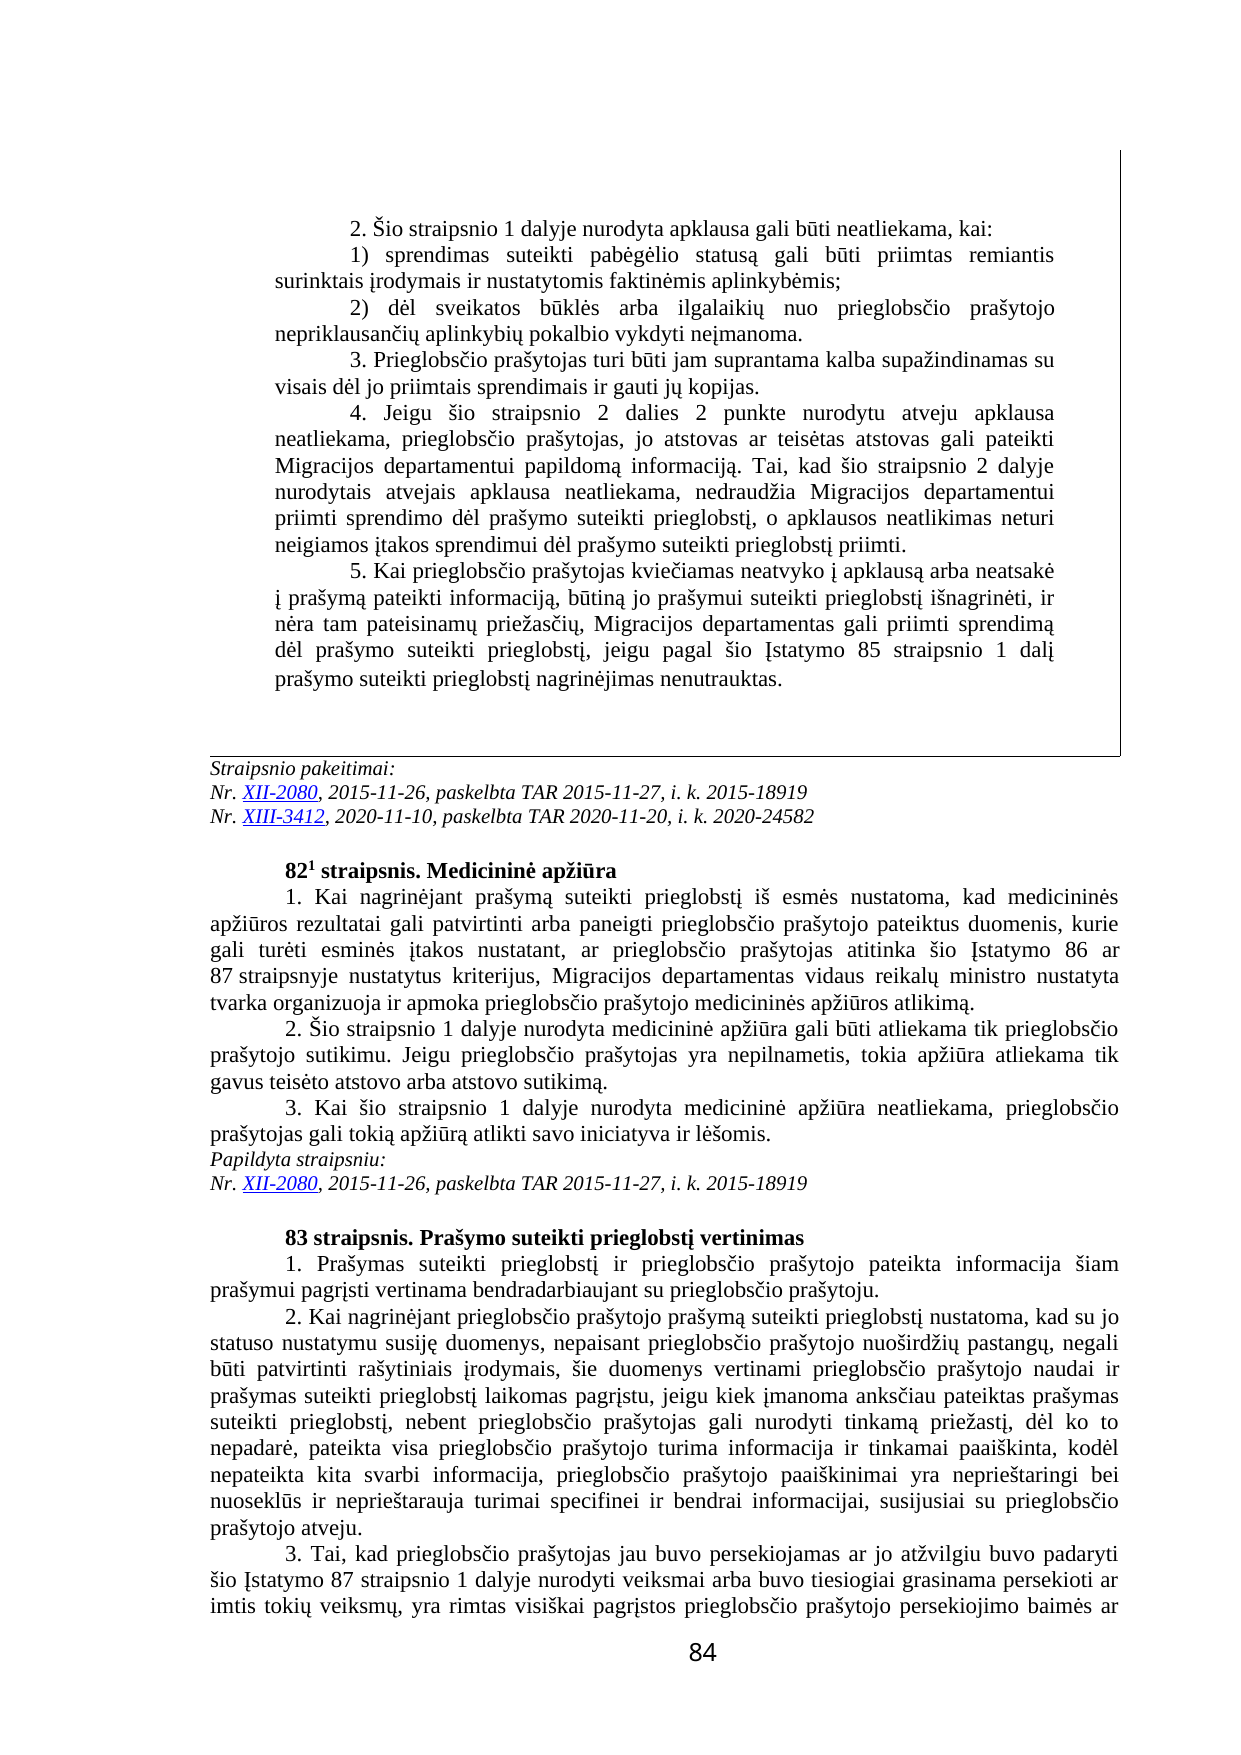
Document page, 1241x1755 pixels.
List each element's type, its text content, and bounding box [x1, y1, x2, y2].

text 3. Kai šio straipsnio 1 dalyje nurodyta medicininė apžiūra neatliekama, prieglobsčio prašytojas gali tokią apžiūrą atlikti savo iniciatyva ir lėšomis. [210, 1094, 1120, 1147]
text 821 straipsnis. Medicininė apžiūra [210, 857, 1120, 883]
text 5. Kai prieglobsčio prašytojas kviečiamas neatvyko į apklausą arba neatsakė į prašymą pateikti informaciją, būtiną jo prašymui suteikti prieglobstį išnagrinėti, ir nėra tam pateisinamų priežasčių, Migracijos departamentas gali priimti sprendimą dėl prašymo suteikti prieglobstį, jeigu pagal šio Įstatymo 85 straipsnio 1 dalį prašymo suteikti prieglobstį nagrinėjimas nenutrauktas. [210, 557, 1120, 756]
text 1. Kai nagrinėjant prašymą suteikti prieglobstį iš esmės nustatoma, kad medicininės apžiūros rezultatai gali patvirtinti arba paneigti prieglobsčio prašytojo pateiktus duomenis, kurie gali turėti esminės įtakos nustatant, ar prieglobsčio prašytojas atitinka šio Įstatymo 86 ar 87 straipsnyje nustatytus kriterijus, Migracijos departamentas vidaus reikalų ministro nustatyta tvarka organizuoja ir apmoka prieglobsčio prašytojo medicininės apžiūros atlikimą. [210, 883, 1120, 1015]
text Nr. XII-2080, 2015-11-26, paskelbta TAR 2015-11-27, i. k. 2015-18919 [210, 780, 1120, 804]
text 4. Jeigu šio straipsnio 2 dalies 2 punkte nurodytu atveju apklausa neatliekama, prieglobsčio prašytojas, jo atstovas ar teisėtas atstovas gali pateikti Migracijos departamentui papildomą informaciją. Tai, kad šio straipsnio 2 dalyje nurodytais atvejais apklausa neatliekama, nedraudžia Migracijos departamentui priimti sprendimo dėl prašymo suteikti prieglobstį, o apklausos neatlikimas neturi neigiamos įtakos sprendimui dėl prašymo suteikti prieglobstį priimti. [210, 399, 1120, 557]
text 2. Kai nagrinėjant prieglobsčio prašytojo prašymą suteikti prieglobstį nustatoma, kad su jo statuso nustatymu susiję duomenys, nepaisant prieglobsčio prašytojo nuoširdžių pastangų, negali būti patvirtinti rašytiniais įrodymais, šie duomenys vertinami prieglobsčio prašytojo naudai ir prašymas suteikti prieglobstį laikomas pagrįstu, jeigu kiek įmanoma anksčiau pateiktas prašymas suteikti prieglobstį, nebent prieglobsčio prašytojas gali nurodyti tinkamą priežastį, dėl ko to nepadarė, pateikta visa prieglobsčio prašytojo turima informacija ir tinkamai paaiškinta, kodėl nepateikta kita svarbi informacija, prieglobsčio prašytojo paaiškinimai yra neprieštaringi bei nuoseklūs ir neprieštarauja turimai specifinei ir bendrai informacijai, susijusiai su prieglobsčio prašytojo atveju. [210, 1303, 1120, 1540]
text Papildyta straipsniu: [210, 1147, 1120, 1171]
text 3. Prieglobsčio prašytojas turi būti jam suprantama kalba supažindinamas su visais dėl jo priimtais sprendimais ir gauti jų kopijas. [210, 346, 1120, 399]
text 2) dėl sveikatos būklės arba ilgalaikių nuo prieglobsčio prašytojo nepriklausančių aplinkybių pokalbio vykdyti neįmanoma. [210, 294, 1120, 346]
text 2. Šio straipsnio 1 dalyje nurodyta medicininė apžiūra gali būti atliekama tik prieglobsčio prašytojo sutikimu. Jeigu prieglobsčio prašytojas yra nepilnametis, tokia apžiūra atliekama tik gavus teisėto atstovo arba atstovo sutikimą. [210, 1015, 1120, 1094]
text Straipsnio pakeitimai: [210, 756, 1120, 780]
text 2. Šio straipsnio 1 dalyje nurodyta apklausa gali būti neatliekama, kai: [210, 150, 1120, 241]
text Nr. XIII-3412, 2020-11-10, paskelbta TAR 2020-11-20, i. k. 2020-24582 [210, 804, 1120, 828]
text 1. Prašymas suteikti prieglobstį ir prieglobsčio prašytojo pateikta informacija šiam prašymui pagrįsti vertinama bendradarbiaujant su prieglobsčio prašytoju. [210, 1250, 1120, 1303]
text Nr. XII-2080, 2015-11-26, paskelbta TAR 2015-11-27, i. k. 2015-18919 [210, 1171, 1120, 1195]
text 83 straipsnis. Prašymo suteikti prieglobstį vertinimas [210, 1224, 1120, 1250]
text 3. Tai, kad prieglobsčio prašytojas jau buvo persekiojamas ar jo atžvilgiu buvo padaryti šio Įstatymo 87 straipsnio 1 dalyje nurodyti veiksmai arba buvo tiesiogiai grasinama persekioti ar imtis tokių veiksmų, yra rimtas visiškai pagrįstos prieglobsčio prašytojo persekiojimo baimės ar [210, 1540, 1120, 1619]
text 1) sprendimas suteikti pabėgėlio statusą gali būti priimtas remiantis surinktais įrodymais ir nustatytomis faktinėmis aplinkybėmis; [210, 241, 1120, 294]
